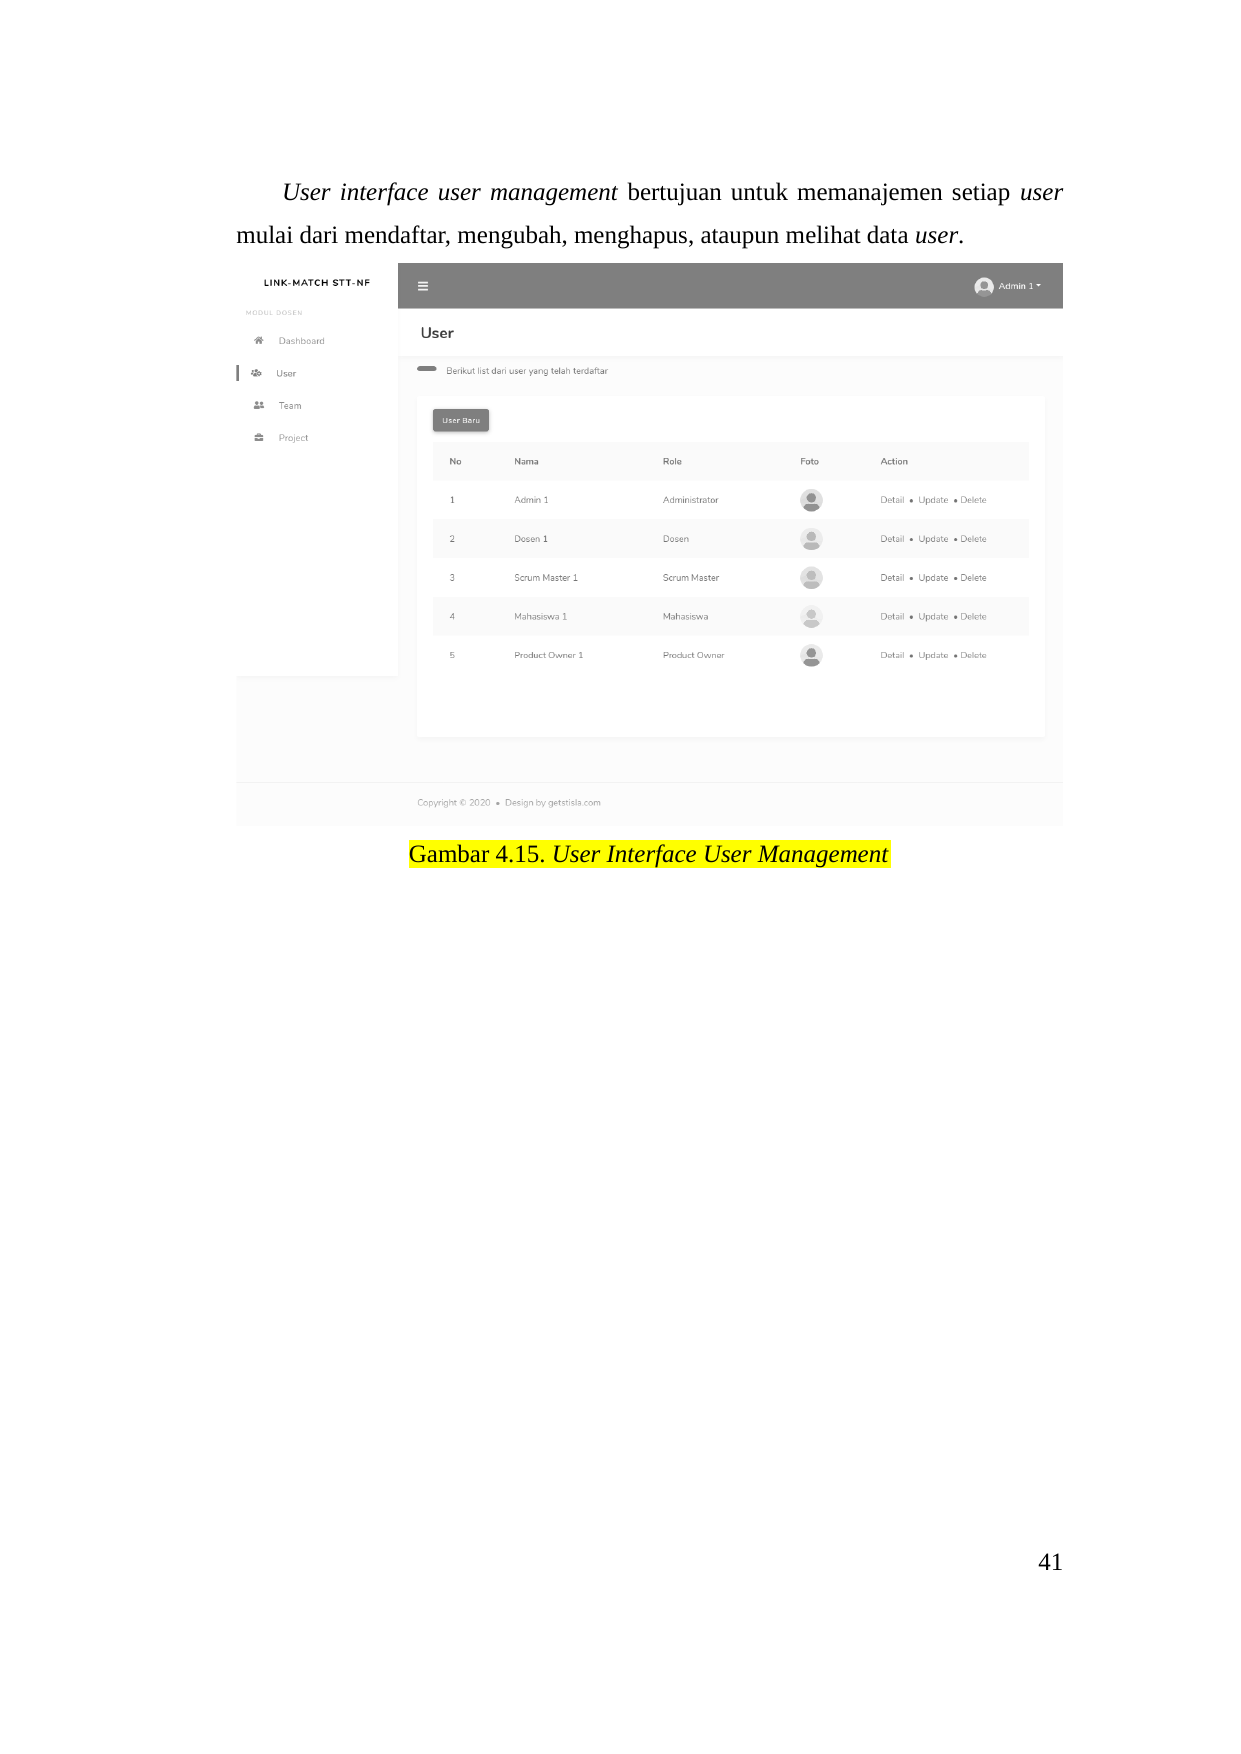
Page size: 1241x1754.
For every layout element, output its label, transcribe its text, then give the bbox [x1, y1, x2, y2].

picture [236, 263, 1063, 826]
subtitle User interface user management bertujuan untuk memanajemen setiap user mulai dari mendaftar, mengubah, menghapus, ataupun melihat data user. [236, 177, 1063, 249]
subtitle Gambar 4.15. User Interface User Management [236, 839, 1063, 868]
